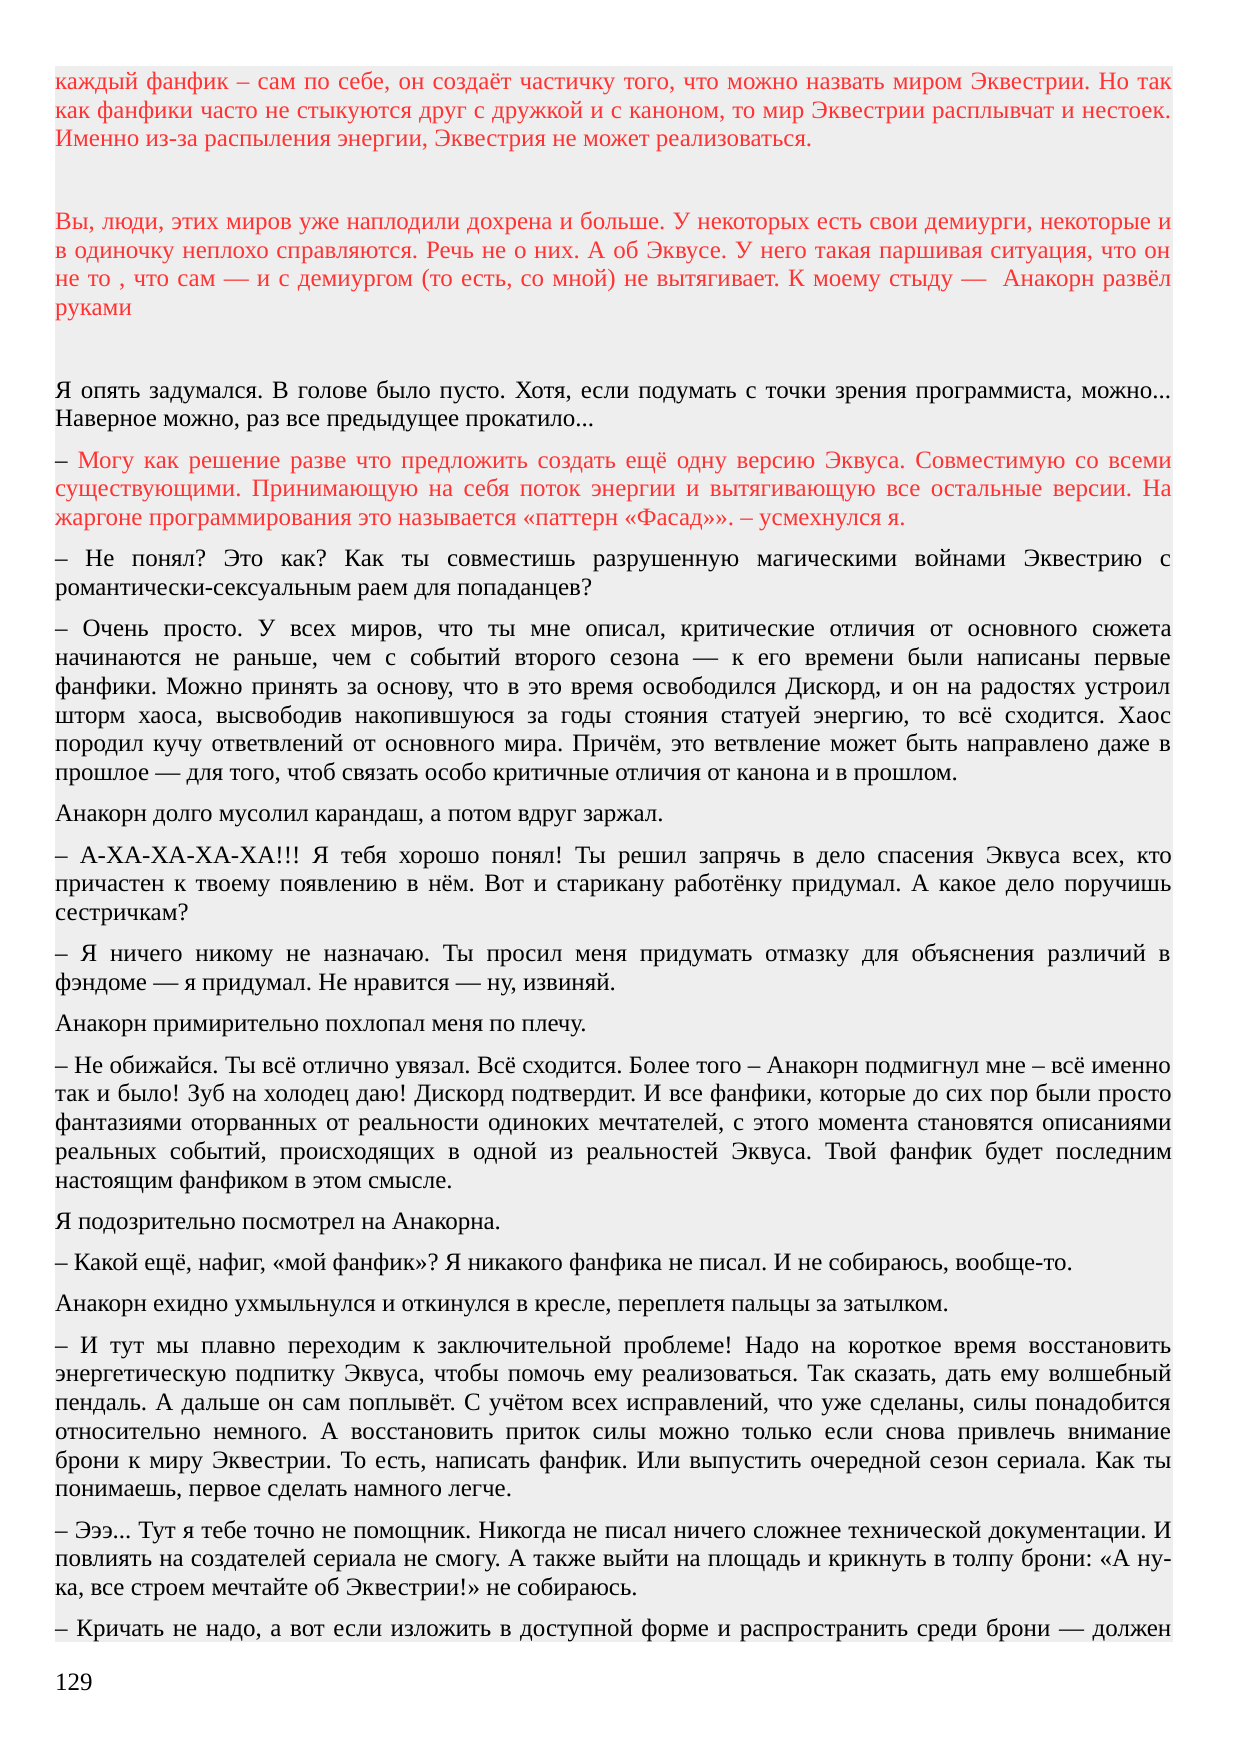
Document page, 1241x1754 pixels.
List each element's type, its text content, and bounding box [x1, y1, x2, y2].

text – Очень просто. У всех миров, что ты мне описал, критические отличия от основного сюжета начинаются не раньше, чем с событий второго сезона — к его времени были написаны первые фанфики. Можно принять за основу, что в это время освободился Дискорд, и он на радостях устроил шторм хаоса, высвободив накопившуюся за годы стояния статуей энергию, то всё сходится. Хаос породил кучу ответвлений от основного мира. Причём, это ветвление может быть направлено даже в прошлое — для того, чтоб связать особо критичные отличия от канона и в прошлом. [55, 613, 1173, 786]
text – Эээ... Тут я тебе точно не помощник. Никогда не писал ничего сложнее технической документации. И повлиять на создателей сериала не смогу. А также выйти на площадь и крикнуть в толпу брони: «А ну-ка, все строем мечтайте об Эквестрии!» не собираюсь. [55, 1515, 1173, 1601]
text Анакорн ехидно ухмыльнулся и откинулся в кресле, переплетя пальцы за затылком. [55, 1288, 1173, 1317]
text – Не понял? Это как? Как ты совместишь разрушенную магическими войнами Эквестрию с романтически-сексуальным раем для попаданцев? [55, 543, 1173, 601]
text Анакорн примирительно похлопал меня по плечу. [55, 1008, 1173, 1037]
text Я подозрительно посмотрел на Анакорна. [55, 1206, 1173, 1235]
text Я опять задумался. В голове было пусто. Хотя, если подумать с точки зрения программиста, можно... Наверное можно, раз все предыдущее прокатило... [55, 375, 1173, 432]
text – А-ХА-ХА-ХА-ХА!!! Я тебя хорошо понял! Ты решил запрячь в дело спасения Эквуса всех, кто причастен к твоему появлению в нём. Вот и старикану работёнку придумал. А какое дело поручишь сестричкам? [55, 840, 1173, 926]
text – Могу как решение разве что предложить создать ещё одну версию Эквуса. Совместимую со всеми существующими. Принимающую на себя поток энергии и вытягивающую все остальные версии. На жаргоне программирования это называется «паттерн «Фасад»». – усмехнулся я. [55, 445, 1173, 531]
text Анакорн долго мусолил карандаш, а потом вдруг заржал. [55, 798, 1173, 827]
text – Не обижайся. Ты всё отлично увязал. Всё сходится. Более того – Анакорн подмигнул мне – всё именно так и было! Зуб на холодец даю! Дискорд подтвердит. И все фанфики, которые до сих пор были просто фантазиями оторванных от реальности одиноких мечтателей, с этого момента становятся описаниями реальных событий, происходящих в одной из реальностей Эквуса. Твой фанфик будет последним настоящим фанфиком в этом смысле. [55, 1050, 1173, 1193]
text каждый фанфик – сам по себе, он создаёт частичку того, что можно назвать миром Эквестрии. Но так как фанфики часто не стыкуются друг с дружкой и с каноном, то мир Эквестрии расплывчат и нестоек. Именно из-за распыления энергии, Эквестрия не может реализоваться. [55, 66, 1173, 152]
text – Какой ещё, нафиг, «мой фанфик»? Я никакого фанфика не писал. И не собираюсь, вообще-то. [55, 1247, 1173, 1276]
text Вы, люди, этих миров уже наплодили дохрена и больше. У некоторых есть свои демиурги, некоторые и в одиночку неплохо справляются. Речь не о них. А об Эквусе. У него такая паршивая ситуация, что он не то , что сам — и с демиургом (то есть, со мной) не вытягивает. К моему стыду — Анакорн развёл руками [55, 206, 1173, 321]
text – Кричать не надо, а вот если изложить в доступной форме и распространить среди брони — должен [55, 1613, 1173, 1642]
text – И тут мы плавно переходим к заключительной проблеме! Надо на короткое время восстановить энергетическую подпитку Эквуса, чтобы помочь ему реализоваться. Так сказать, дать ему волшебный пендаль. А дальше он сам поплывёт. С учётом всех исправлений, что уже сделаны, силы понадобится относительно немного. А восстановить приток силы можно только если снова привлечь внимание брони к миру Эквестрии. То есть, написать фанфик. Или выпустить очередной сезон сериала. Как ты понимаешь, первое сделать намного легче. [55, 1330, 1173, 1502]
text – Я ничего никому не назначаю. Ты просил меня придумать отмазку для объяснения различий в фэндоме — я придумал. Не нравится — ну, извиняй. [55, 938, 1173, 996]
